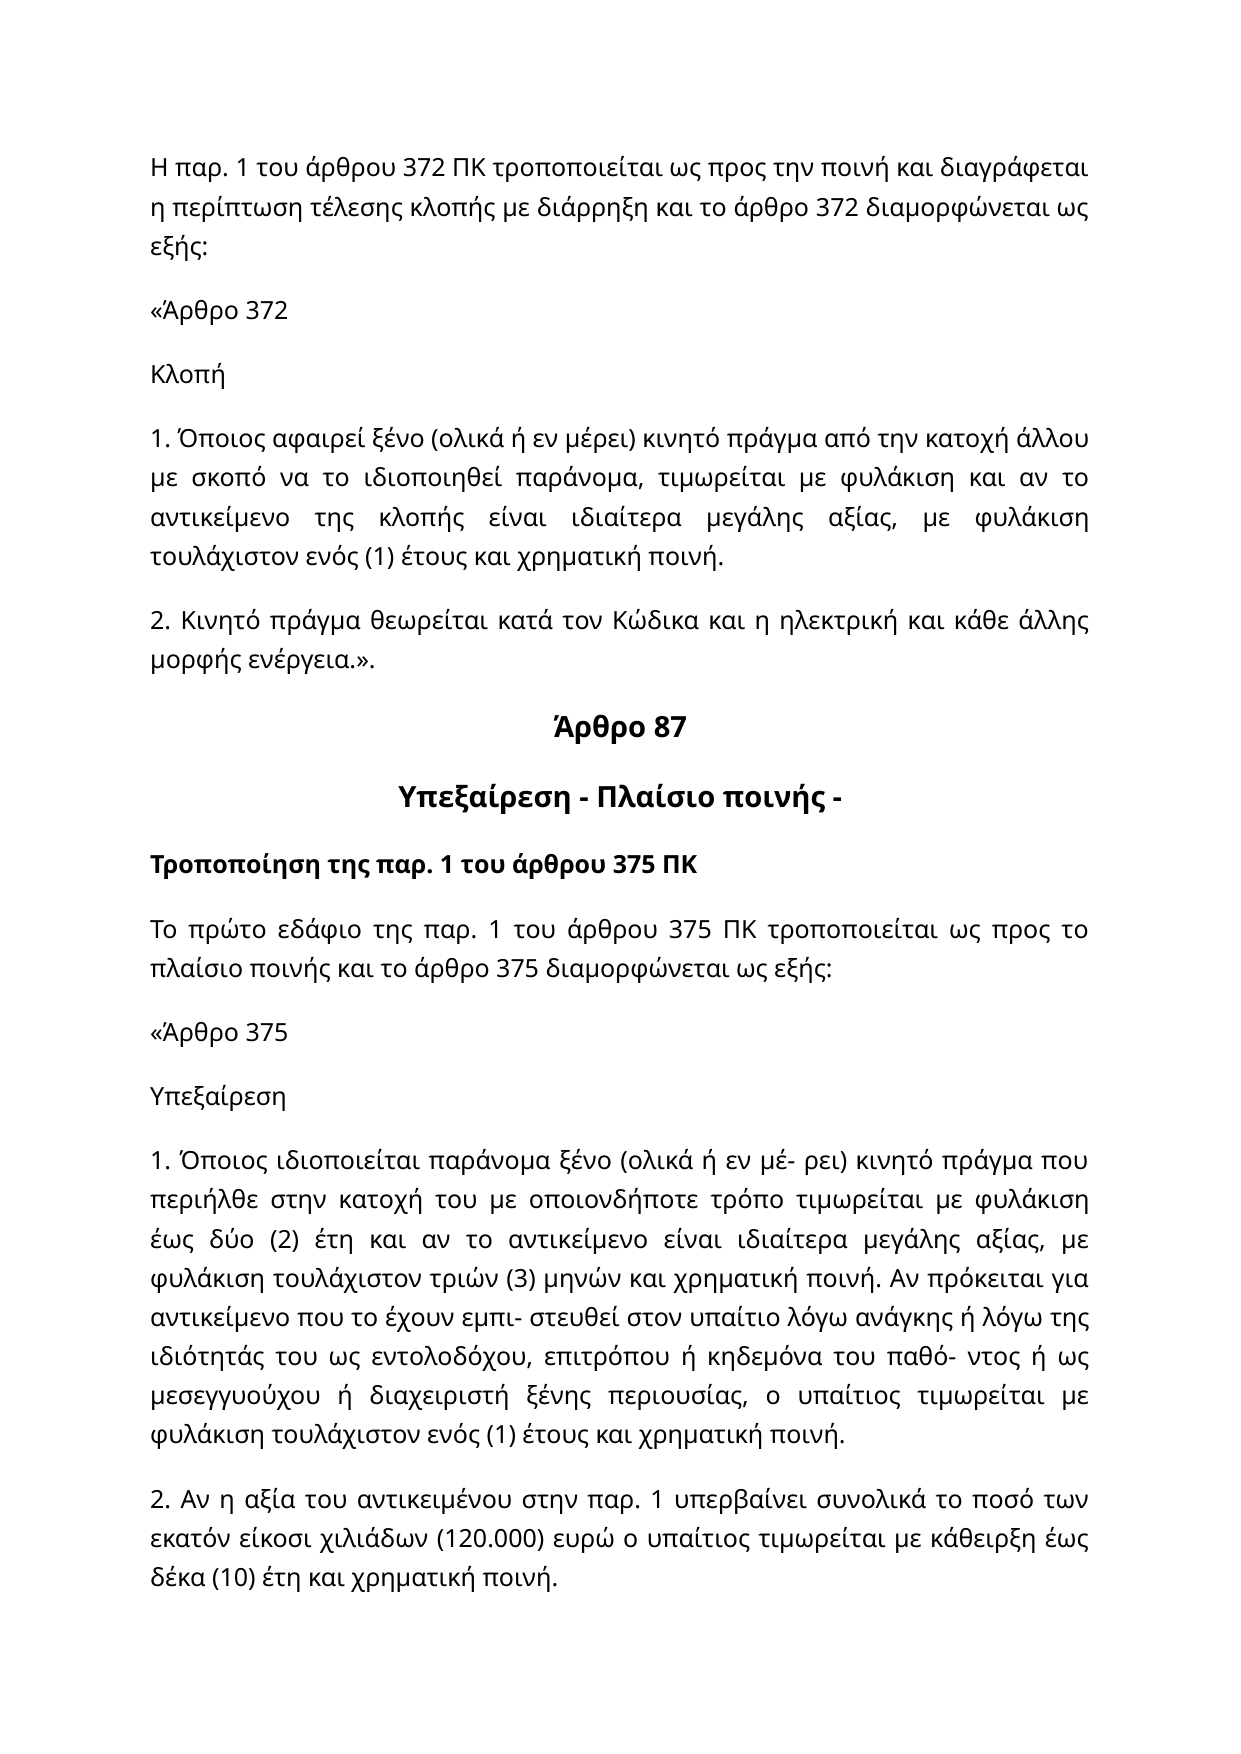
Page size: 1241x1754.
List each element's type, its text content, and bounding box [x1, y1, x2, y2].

text «Άρθρο 372 [150, 292, 1090, 327]
text Υπεξαίρεση [150, 1079, 1090, 1113]
text 1. Όποιος ιδιοποιείται παράνομα ξένο (ολικά ή εν μέ- ρει) κινητό πράγμα που περιήλθε στην κατοχή του με οποιονδήποτε τρόπο τιμωρείται με φυλάκιση έως δύο (2) έτη και αν το αντικείμενο είναι ιδιαίτερα μεγάλης αξίας, με φυλάκιση τουλάχιστον τριών (3) μηνών και χρηματική ποινή. Αν πρόκειται για αντικείμενο που το έχουν εμπι- στευθεί στον υπαίτιο λόγω ανάγκης ή λόγω της ιδιότητάς του ως εντολοδόχου, επιτρόπου ή κηδεμόνα του παθό- ντος ή ως μεσεγγυούχου ή διαχειριστή ξένης περιουσίας, ο υπαίτιος τιμωρείται με φυλάκιση τουλάχιστον ενός (1) έτους και χρηματική ποινή. [150, 1143, 1090, 1451]
text 2. Κινητό πράγμα θεωρείται κατά τον Κώδικα και η ηλεκτρική και κάθε άλλης μορφής ενέργεια.». [150, 602, 1090, 676]
text 2. Αν η αξία του αντικειμένου στην παρ. 1 υπερβαίνει συνολικά το ποσό των εκατόν είκοσι χιλιάδων (120.000) ευρώ ο υπαίτιος τιμωρείται με κάθειρξη έως δέκα (10) έτη και χρηματική ποινή. [150, 1481, 1090, 1594]
text «Άρθρο 375 [150, 1014, 1090, 1049]
text 1. Όποιος αφαιρεί ξένο (ολικά ή εν μέρει) κινητό πράγμα από την κατοχή άλλου με σκοπό να το ιδιοποιηθεί παράνομα, τιμωρείται με φυλάκιση και αν το αντικείμενο της κλοπής είναι ιδιαίτερα μεγάλης αξίας, με φυλάκιση τουλάχιστον ενός (1) έτους και χρηματική ποινή. [150, 421, 1090, 572]
text Κλοπή [150, 357, 1090, 391]
subtitle Υπεξαίρεση - Πλαίσιο ποινής - [150, 776, 1090, 816]
subtitle Άρθρο 87 [150, 706, 1090, 746]
text Τροποποίηση της παρ. 1 του άρθρου 375 ΠΚ [150, 847, 1090, 881]
text Το πρώτο εδάφιο της παρ. 1 του άρθρου 375 ΠΚ τροποποιείται ως προς το πλαίσιο ποινής και το άρθρο 375 διαμορφώνεται ως εξής: [150, 911, 1090, 984]
text Η παρ. 1 του άρθρου 372 ΠΚ τροποποιείται ως προς την ποινή και διαγράφεται η περίπτωση τέλεσης κλοπής με διάρρηξη και το άρθρο 372 διαμορφώνεται ως εξής: [150, 150, 1090, 262]
